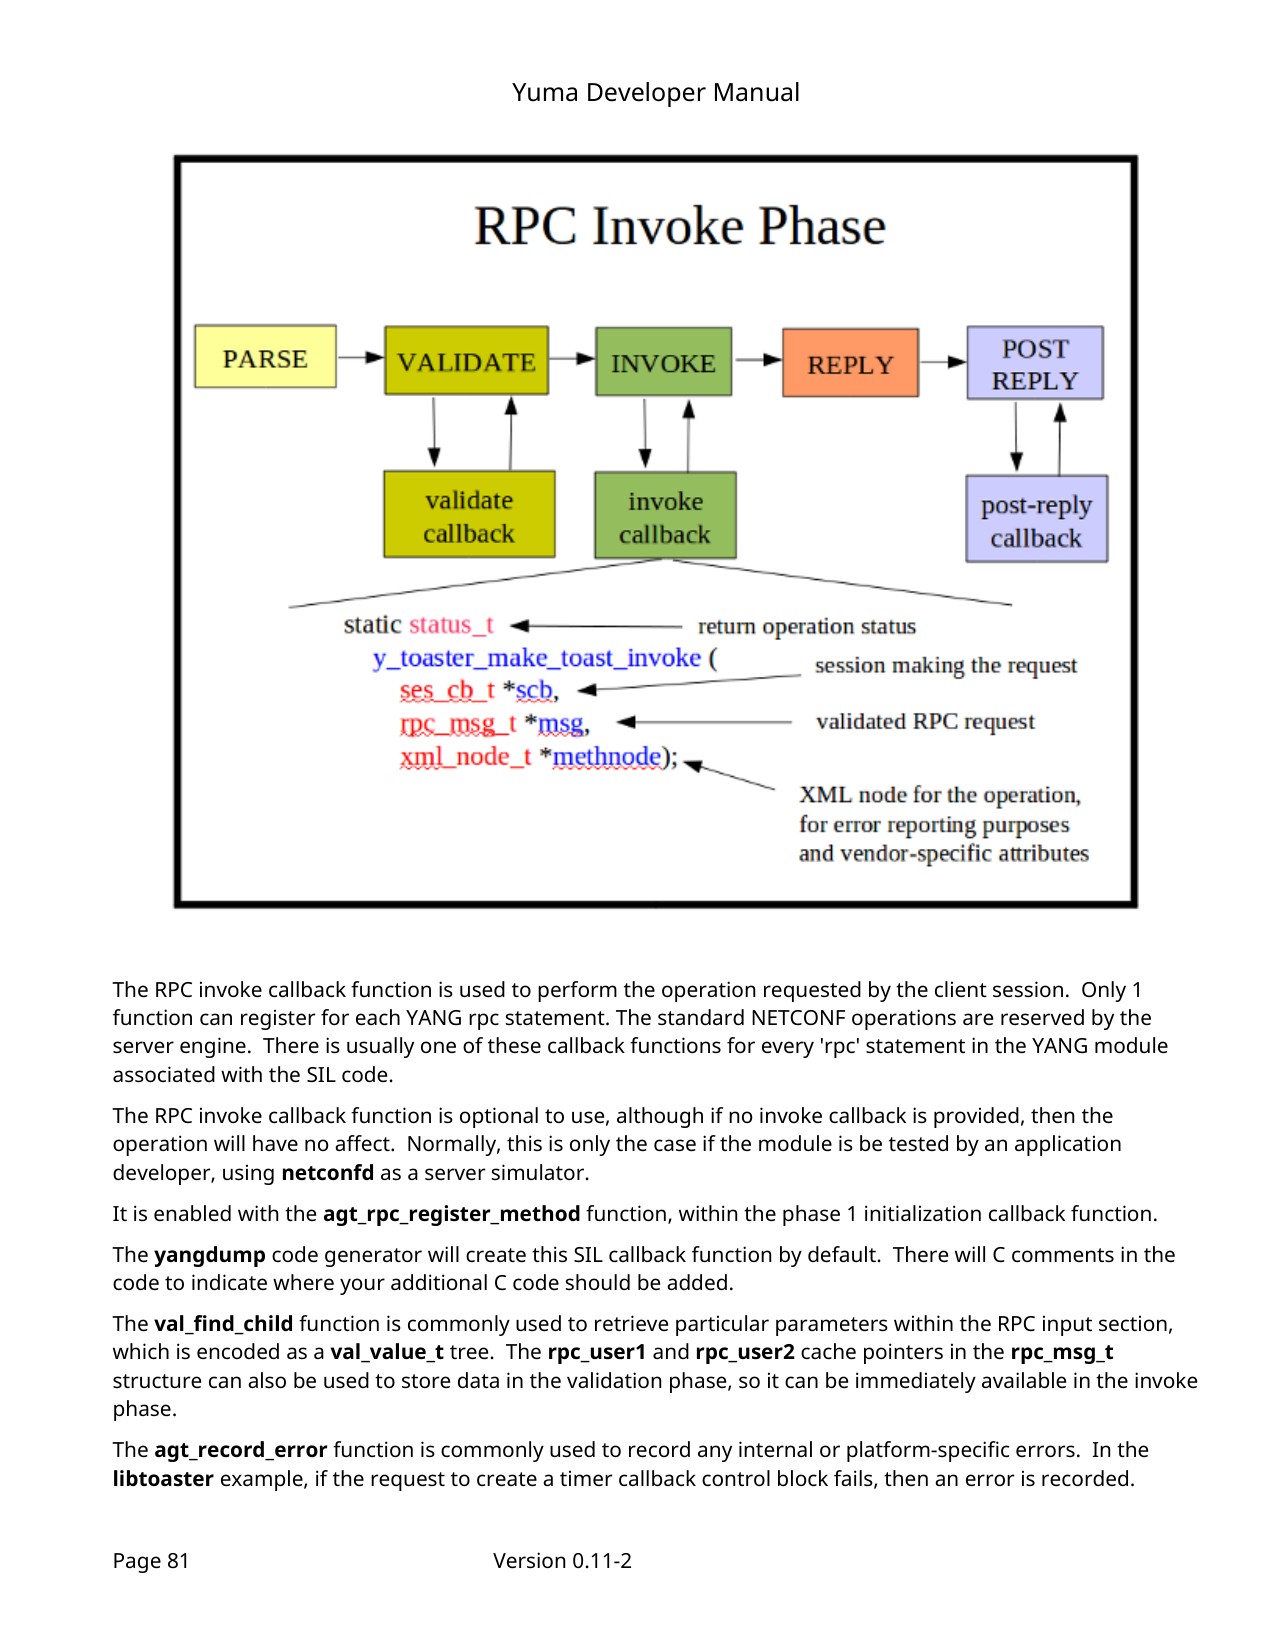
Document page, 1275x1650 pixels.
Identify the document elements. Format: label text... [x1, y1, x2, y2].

text The val_find_child function is commonly used to retrieve particular parameters within the RPC input section, which is encoded as a val_value_t tree. The rpc_user1 and rpc_user2 cache pointers in the rpc_msg_t structure can also be used to store data in the validation phase, so it can be immediately available in the invoke phase. [112, 1309, 1200, 1423]
text The yangdump code generator will create this SIL callback function by default. There will C comments in the code to indicate where your additional C code should be added. [112, 1240, 1200, 1297]
picture [148, 138, 1164, 934]
text The agt_record_error function is commonly used to record any internal or platform-specific errors. In the libtoaster example, if the request to create a timer callback control block fails, then an error is recorded. [112, 1435, 1200, 1492]
text The RPC invoke callback function is optional to use, although if no invoke callback is provided, then the operation will have no affect. Normally, this is only the case if the module is be tested by an application developer, using netconfd as a server simulator. [112, 1101, 1200, 1186]
text It is enabled with the agt_rpc_register_method function, within the phase 1 initialization callback function. [112, 1199, 1200, 1227]
text The RPC invoke callback function is used to perform the operation requested by the client session. Only 1 function can register for each YANG rpc statement. The standard NETCONF operations are reserved by the server engine. There is usually one of these callback functions for every 'rpc' statement in the YANG module associated with the SIL code. [112, 975, 1200, 1088]
